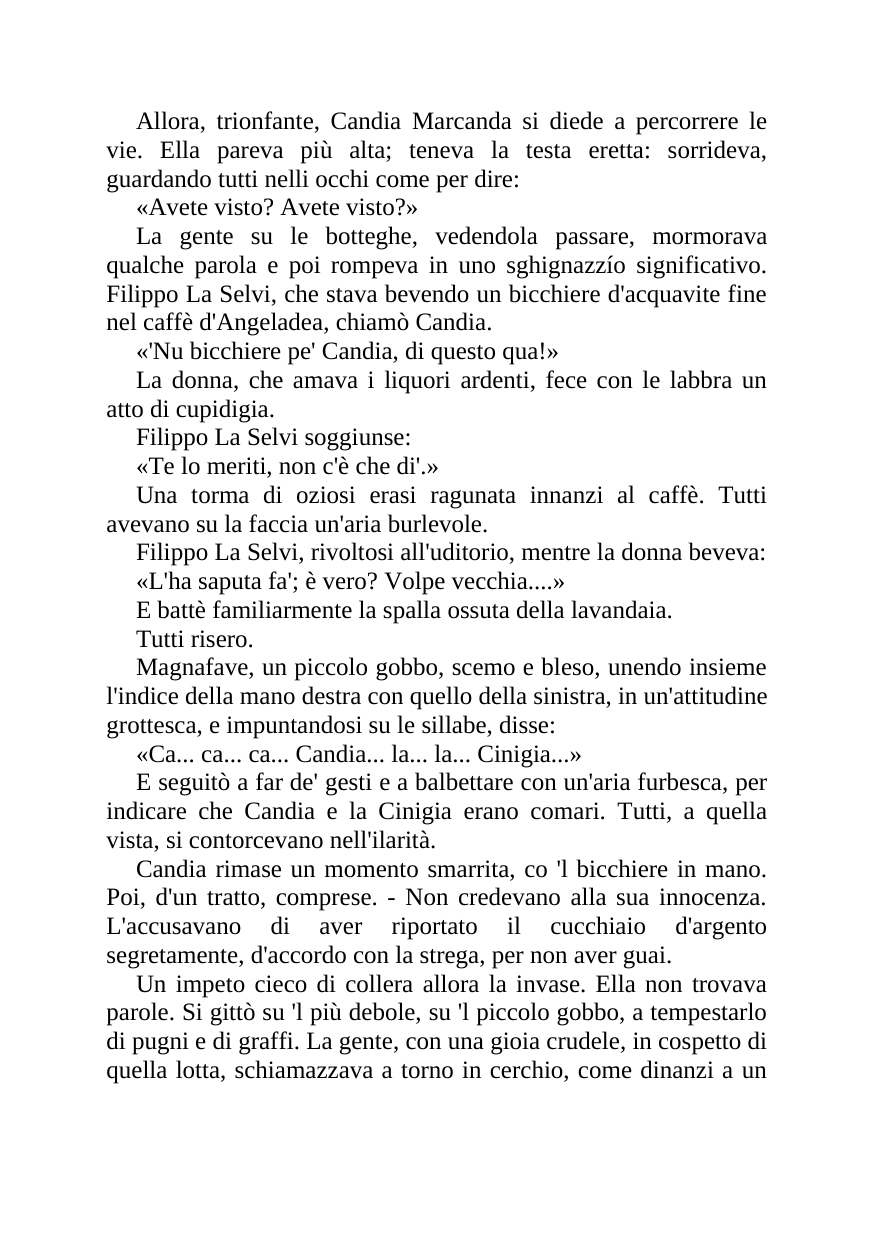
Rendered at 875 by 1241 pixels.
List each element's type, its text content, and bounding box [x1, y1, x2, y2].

text «L'ha saputa fa'; è vero? Volpe vecchia....» [106, 566, 768, 595]
text La donna, che amava i liquori ardenti, fece con le labbra un atto di cupidigia. [106, 365, 768, 422]
text Allora, trionfante, Candia Marcanda si diede a percorrere le vie. Ella pareva più alta; teneva la testa eretta: sorrideva, guardando tutti nelli occhi come per dire: [106, 106, 768, 192]
text La gente su le botteghe, vedendola passare, mormorava qualche parola e poi rompeva in uno sghignazzío significativo. Filippo La Selvi, che stava bevendo un bicchiere d'acquavite fine nel caffè d'Angeladea, chiamò Candia. [106, 221, 768, 336]
text «Avete visto? Avete visto?» [106, 192, 768, 221]
text Filippo La Selvi soggiunse: [106, 422, 768, 451]
text Un impeto cieco di collera allora la invase. Ella non trovava parole. Si gittò su 'l più debole, su 'l piccolo gobbo, a tempestarlo di pugni e di graffi. La gente, con una gioia crudele, in cospetto di quella lotta, schiamazzava a torno in cerchio, come dinanzi a un [106, 969, 768, 1084]
text Candia rimase un momento smarrita, co 'l bicchiere in mano. Poi, d'un tratto, comprese. - Non credevano alla sua innocenza. L'accusavano di aver riportato il cucchiaio d'argento segretamente, d'accordo con la strega, per non aver guai. [106, 854, 768, 969]
text Filippo La Selvi, rivoltosi all'uditorio, mentre la donna beveva: [106, 537, 768, 566]
text «Te lo meriti, non c'è che di'.» [106, 451, 768, 480]
text Magnafave, un piccolo gobbo, scemo e bleso, unendo insieme l'indice della mano destra con quello della sinistra, in un'attitudine grottesca, e impuntandosi su le sillabe, disse: [106, 652, 768, 739]
text Una torma di oziosi erasi ragunata innanzi al caffè. Tutti avevano su la faccia un'aria burlevole. [106, 480, 768, 537]
text «Ca... ca... ca... Candia... la... la... Cinigia...» [106, 739, 768, 767]
text Tutti risero. [106, 624, 768, 652]
text E battè familiarmente la spalla ossuta della lavandaia. [106, 595, 768, 624]
text «'Nu bicchiere pe' Candia, di questo qua!» [106, 336, 768, 365]
text E seguitò a far de' gesti e a balbettare con un'aria furbesca, per indicare che Candia e la Cinigia erano comari. Tutti, a quella vista, si contorcevano nell'ilarità. [106, 767, 768, 854]
